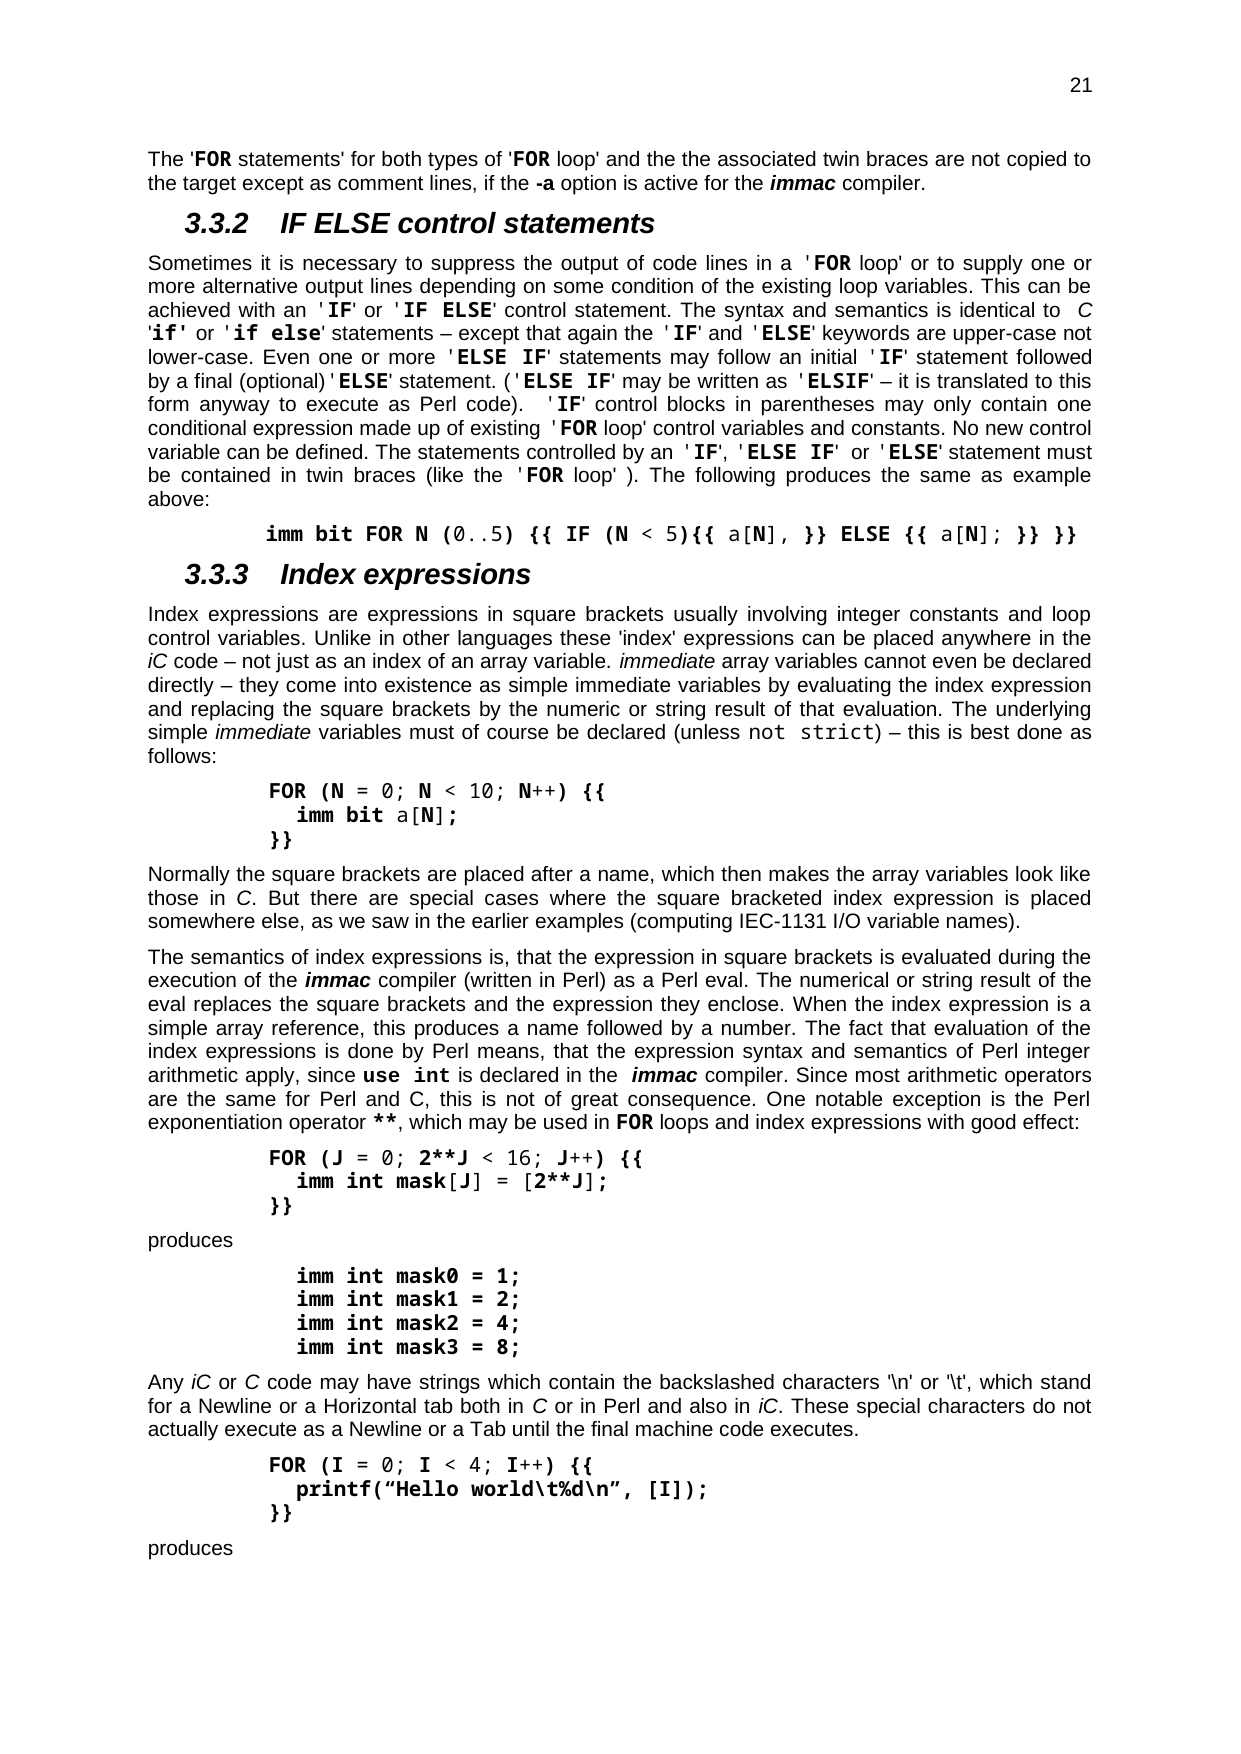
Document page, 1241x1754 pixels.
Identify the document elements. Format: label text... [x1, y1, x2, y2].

text Index expressions are expressions in square brackets usually involving integer constants and loop control variables. Unlike in other languages these 'index' expressions can be placed anywhere in the iC code – not just as an index of an array variable. immediate array variables cannot even be declared directly – they come into existence as simple immediate variables by evaluating the index expression and replacing the square brackets by the numeric or string result of that evaluation. The underlying simple immediate variables must of course be declared (unless not strict) – this is best done as follows: [148, 603, 1092, 768]
text FOR (I = 0; I < 4; I++) {{ printf(“Hello world\t%d\n”, [I]); }} [268, 1453, 1092, 1524]
text produces [148, 1536, 1092, 1560]
text Any iC or C code may have strings which contain the backslashed characters '\n' or '\t', which stand for a Newline or a Horizontal tab both in C or in Perl and also in iC. These special characters do not actually execute as a Newline or a Tab until the final machine code executes. [148, 1371, 1092, 1442]
subtitle IF ELSE control statements [184, 207, 1092, 239]
text Sometimes it is necessary to suppress the output of code lines in a 'FOR loop' or to supply one or more alternative output lines depending on some condition of the existing loop variables. This can be achieved with an 'IF' or 'IF ELSE' control statement. The syntax and semantics is identical to C 'if' or 'if else' statements – except that again the 'IF' and 'ELSE' keywords are upper-case not lower-case. Even one or more 'ELSE IF' statements may follow an initial 'IF' statement followed by a final (optional)'ELSE' statement. ('ELSE IF' may be written as 'ELSIF' – it is translated to this form anyway to execute as Perl code). 'IF' control blocks in parentheses may only contain one conditional expression made up of existing 'FOR loop' control variables and constants. No new control variable can be defined. The statements controlled by an 'IF', 'ELSE IF' or 'ELSE' statement must be contained in twin braces (like the 'FOR loop' ). The following produces the same as example above: [148, 251, 1092, 511]
subtitle Index expressions [184, 558, 1092, 591]
text The 'FOR statements' for both types of 'FOR loop' and the the associated twin braces are not copied to the target except as comment lines, if the -a option is active for the immac compiler. [148, 148, 1092, 195]
text FOR (N = 0; N < 10; N++) {{ imm bit a[N]; }} [268, 780, 1092, 851]
text Normally the square brackets are placed after a name, which then makes the array variables look like those in C. But there are special cases where the square bracketed index expression is placed somewhere else, as we saw in the earlier examples (computing IEC-1131 I/O variable names). [148, 863, 1092, 933]
text produces [148, 1229, 1092, 1253]
text imm int mask0 = 1; imm int mask1 = 2; imm int mask2 = 4; imm int mask3 = 8; [268, 1264, 1092, 1359]
text The semantics of index expressions is, that the expression in square brackets is evaluated during the execution of the immac compiler (written in Perl) as a Perl eval. The numerical or string result of the eval replaces the square brackets and the expression they enclose. When the index expression is a simple array reference, this produces a name followed by a number. The fact that evaluation of the index expressions is done by Perl means, that the expression syntax and semantics of Perl integer arithmetic apply, since use int is declared in the immac compiler. Since most arithmetic operators are the same for Perl and C, this is not of great consequence. One notable exception is the Perl exponentiation operator **, which may be used in FOR loops and index expressions with good effect: [148, 945, 1092, 1134]
text FOR (J = 0; 2**J < 16; J++) {{ imm int mask[J] = [2**J]; }} [268, 1146, 1092, 1217]
text imm bit FOR N (0..5) {{ IF (N < 5){{ a[N], }} ELSE {{ a[N]; }} }} [265, 523, 1092, 547]
